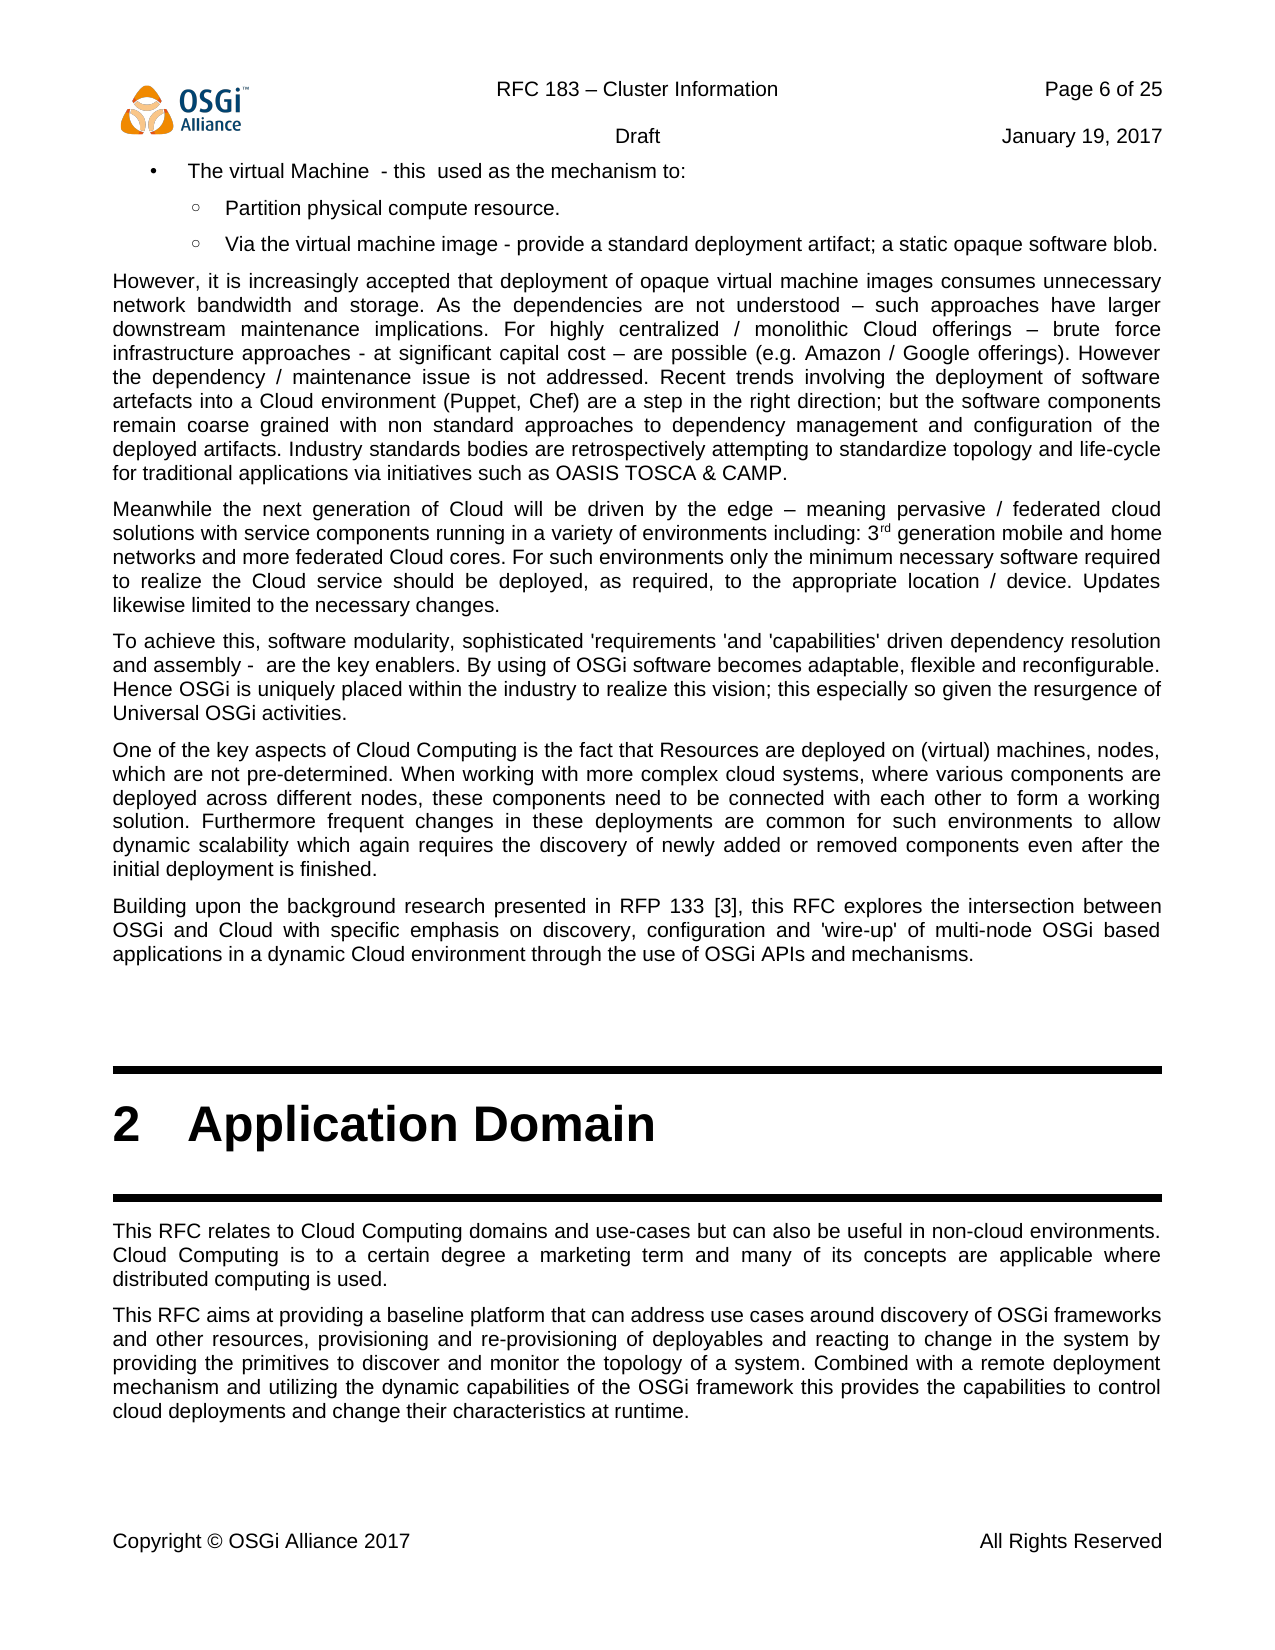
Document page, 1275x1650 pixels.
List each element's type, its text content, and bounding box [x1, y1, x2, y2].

text Building upon the background research presented in RFP 133 [3]., this RFC explores the intersection between OSGi and Cloud with specific emphasis on discovery, configuration and 'wire-up' of multi-node OSGi based applications in a dynamic Cloud environment through the use of OSGi APIs and mechanisms. [112, 894, 1162, 966]
text However, it is increasingly accepted that deployment of opaque virtual machine images consumes unnecessary network bandwidth and storage. As the dependencies are not understood – such approaches have larger downstream maintenance implications. For highly centralized / monolithic Cloud offerings – brute force infrastructure approaches - at significant capital cost – are possible (e.g. Amazon / Google offerings). However the dependency / maintenance issue is not addressed. Recent trends involving the deployment of software artefacts into a Cloud environment (Puppet, Chef) are a step in the right direction; but the software components remain coarse grained with non standard approaches to dependency management and configuration of the deployed artifacts. Industry standards bodies are retrospectively attempting to standardize topology and life-cycle for traditional applications via initiatives such as OASIS TOSCA & CAMP. [112, 269, 1162, 484]
text This RFC aims at providing a baseline platform that can address use cases around discovery of OSGi frameworks and other resources, provisioning and re-provisioning of deployables and reacting to change in the system by providing the primitives to discover and monitor the topology of a system. Combined with a remote deployment mechanism and utilizing the dynamic capabilities of the OSGi framework this provides the capabilities to control cloud deployments and change their characteristics at runtime. [112, 1303, 1162, 1423]
list Via the virtual machine image - provide a standard deployment artifact; a static opaque software blob. [187, 232, 1162, 256]
picture [113, 78, 257, 142]
list Partition physical compute resource. [187, 196, 1162, 219]
text This RFC relates to Cloud Computing domains and use-cases but can also be useful in non-cloud environments. Cloud Computing is to a certain degree a marketing term and many of its concepts are applicable where distributed computing is used. [112, 1219, 1162, 1291]
subtitle Application Domain [112, 1067, 1162, 1202]
text Meanwhile the next generation of Cloud will be driven by the edge – meaning pervasive / federated cloud solutions with service components running in a variety of environments including: 3rd generation mobile and home networks and more federated Cloud cores. For such environments only the minimum necessary software required to realize the Cloud service should be deployed, as required, to the appropriate location / device. Updates likewise limited to the necessary changes. [112, 497, 1162, 617]
text One of the key aspects of Cloud Computing is the fact that Resources are deployed on (virtual) machines, nodes, which are not pre-determined. When working with more complex cloud systems, where various components are deployed across different nodes, these components need to be connected with each other to form a working solution. Furthermore frequent changes in these deployments are common for such environments to allow dynamic scalability which again requires the discovery of newly added or removed components even after the initial deployment is finished. [112, 737, 1162, 881]
list The virtual Machine - this used as the mechanism to: [150, 159, 1162, 183]
text To achieve this, software modularity, sophisticated 'requirements 'and 'capabilities' driven dependency resolution and assembly - are the key enablers. By using of OSGi software becomes adaptable, flexible and reconfigurable. Hence OSGi is uniquely placed within the industry to realize this vision; this especially so given the resurgence of Universal OSGi activities. [112, 629, 1162, 725]
